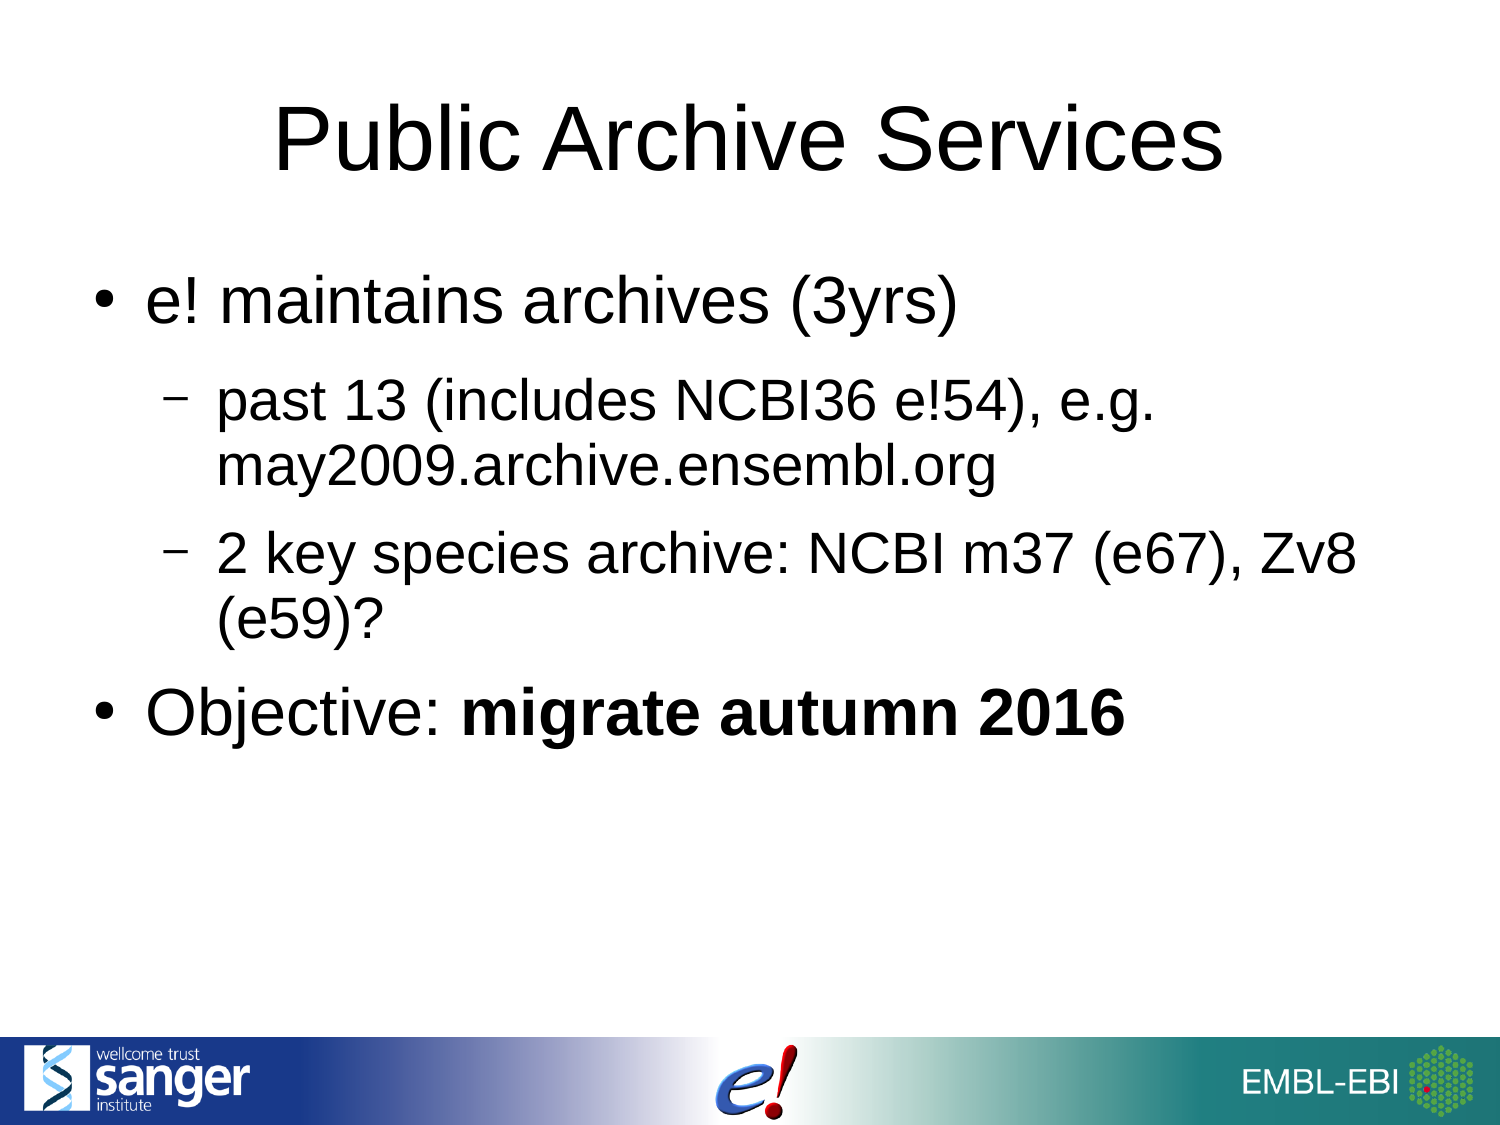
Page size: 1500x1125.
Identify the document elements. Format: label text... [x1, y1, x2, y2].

title Public Archive Services [75, 44, 1425, 233]
picture [0, 1037, 1500, 1125]
list e! maintains archives (3yrs) past 13 (includes NCBI36 e!54), e.g. may2009.archive.ensembl.org 2 key species archive: NCBI m37 (e67), Zv8 (e59)? Objective: migrate autumn 2016 [75, 263, 1395, 916]
